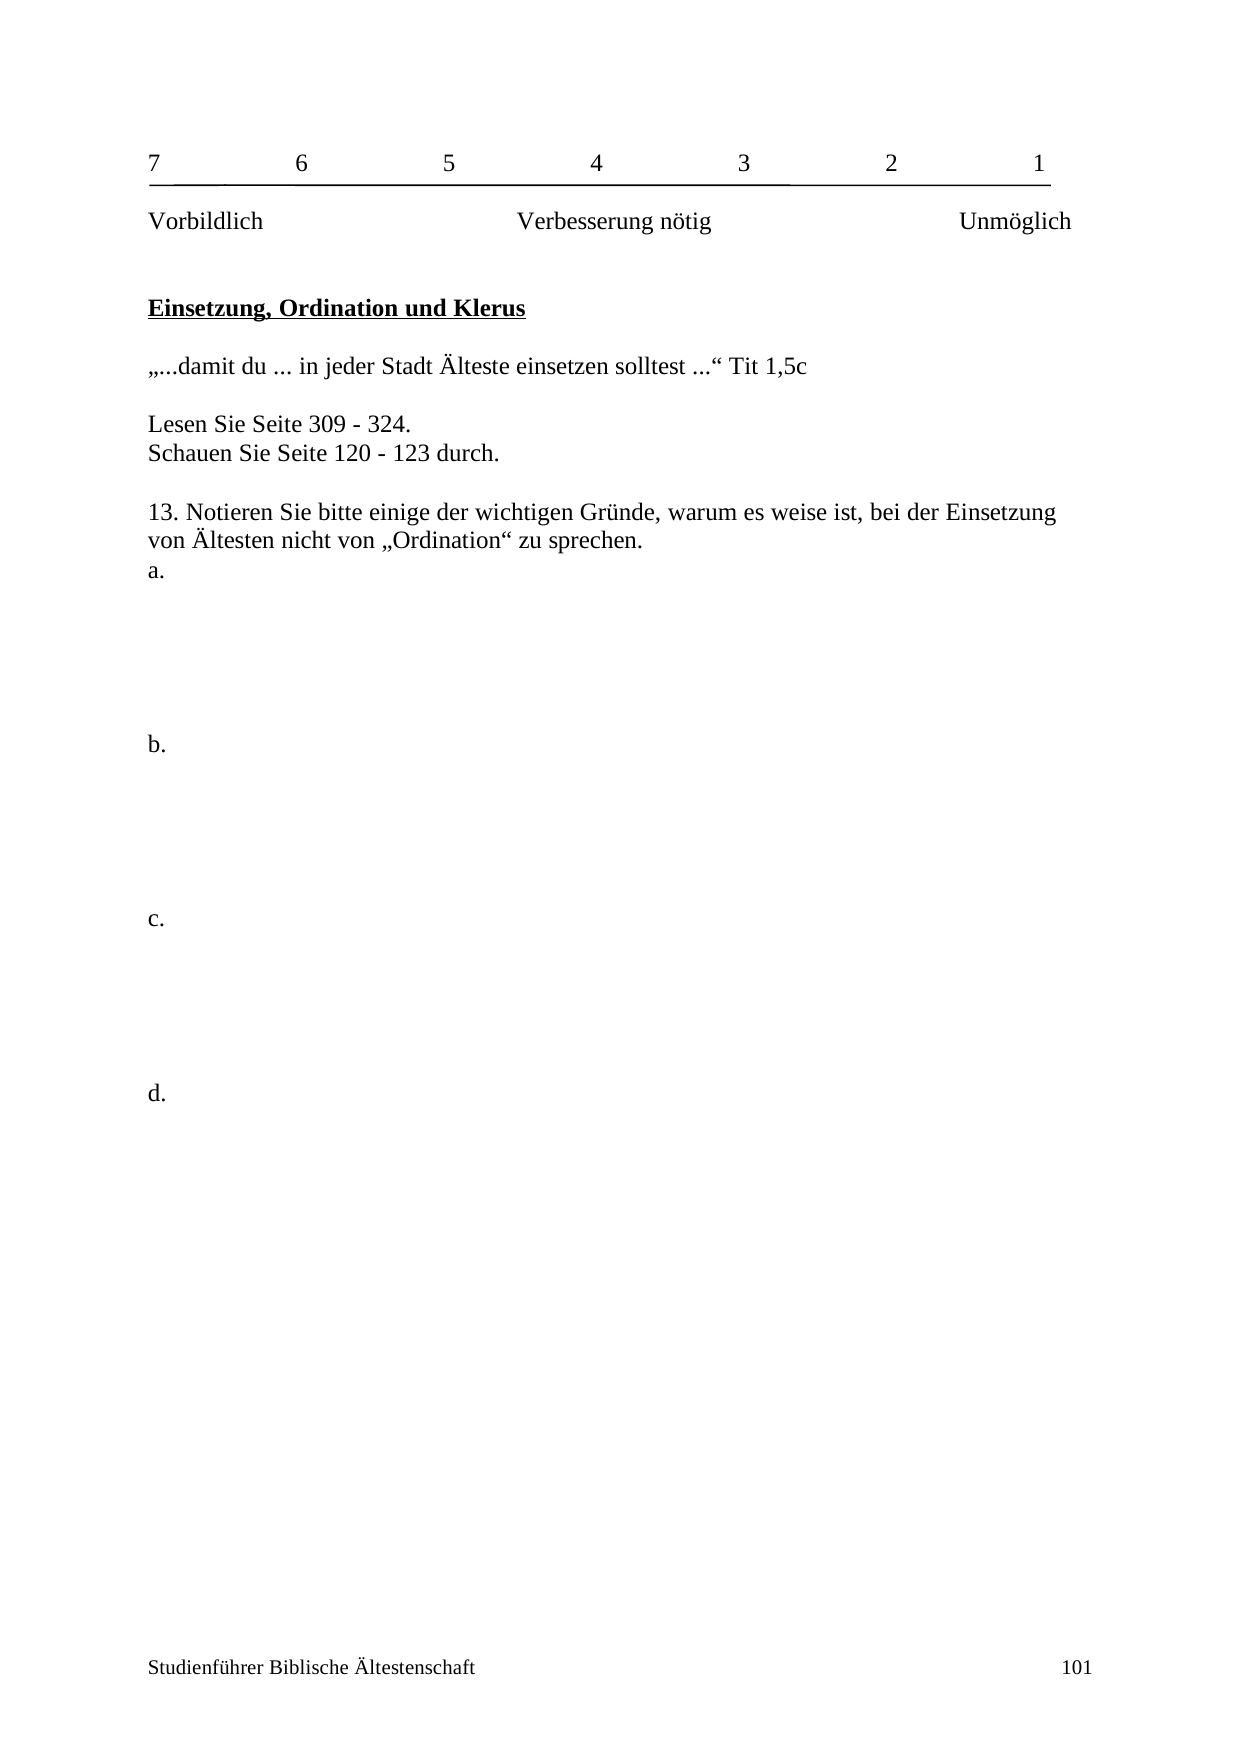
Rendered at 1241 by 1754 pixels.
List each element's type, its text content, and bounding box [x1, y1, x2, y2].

text d. [148, 1078, 1093, 1107]
text 7 6 5 4 3 2 1 [148, 148, 1093, 177]
text Schauen Sie Seite 120 - 123 durch. [148, 438, 1093, 467]
text Lesen Sie Seite 309 - 324. [148, 409, 1093, 438]
text Vorbildlich Verbesserung nötig Unmöglich [148, 206, 1093, 235]
text 13. Notieren Sie bitte einige der wichtigen Gründe, warum es weise ist, bei der Einsetzung von Ältesten nicht von „Ordination“ zu sprechen. [148, 496, 1093, 554]
text c. [148, 903, 1093, 932]
text b. [148, 729, 1093, 758]
text a. [148, 554, 1093, 583]
text Einsetzung, Ordination und Klerus [148, 293, 1093, 322]
text „...damit du ... in jeder Stadt Älteste einsetzen solltest ...“ Tit 1,5c [148, 351, 1093, 380]
